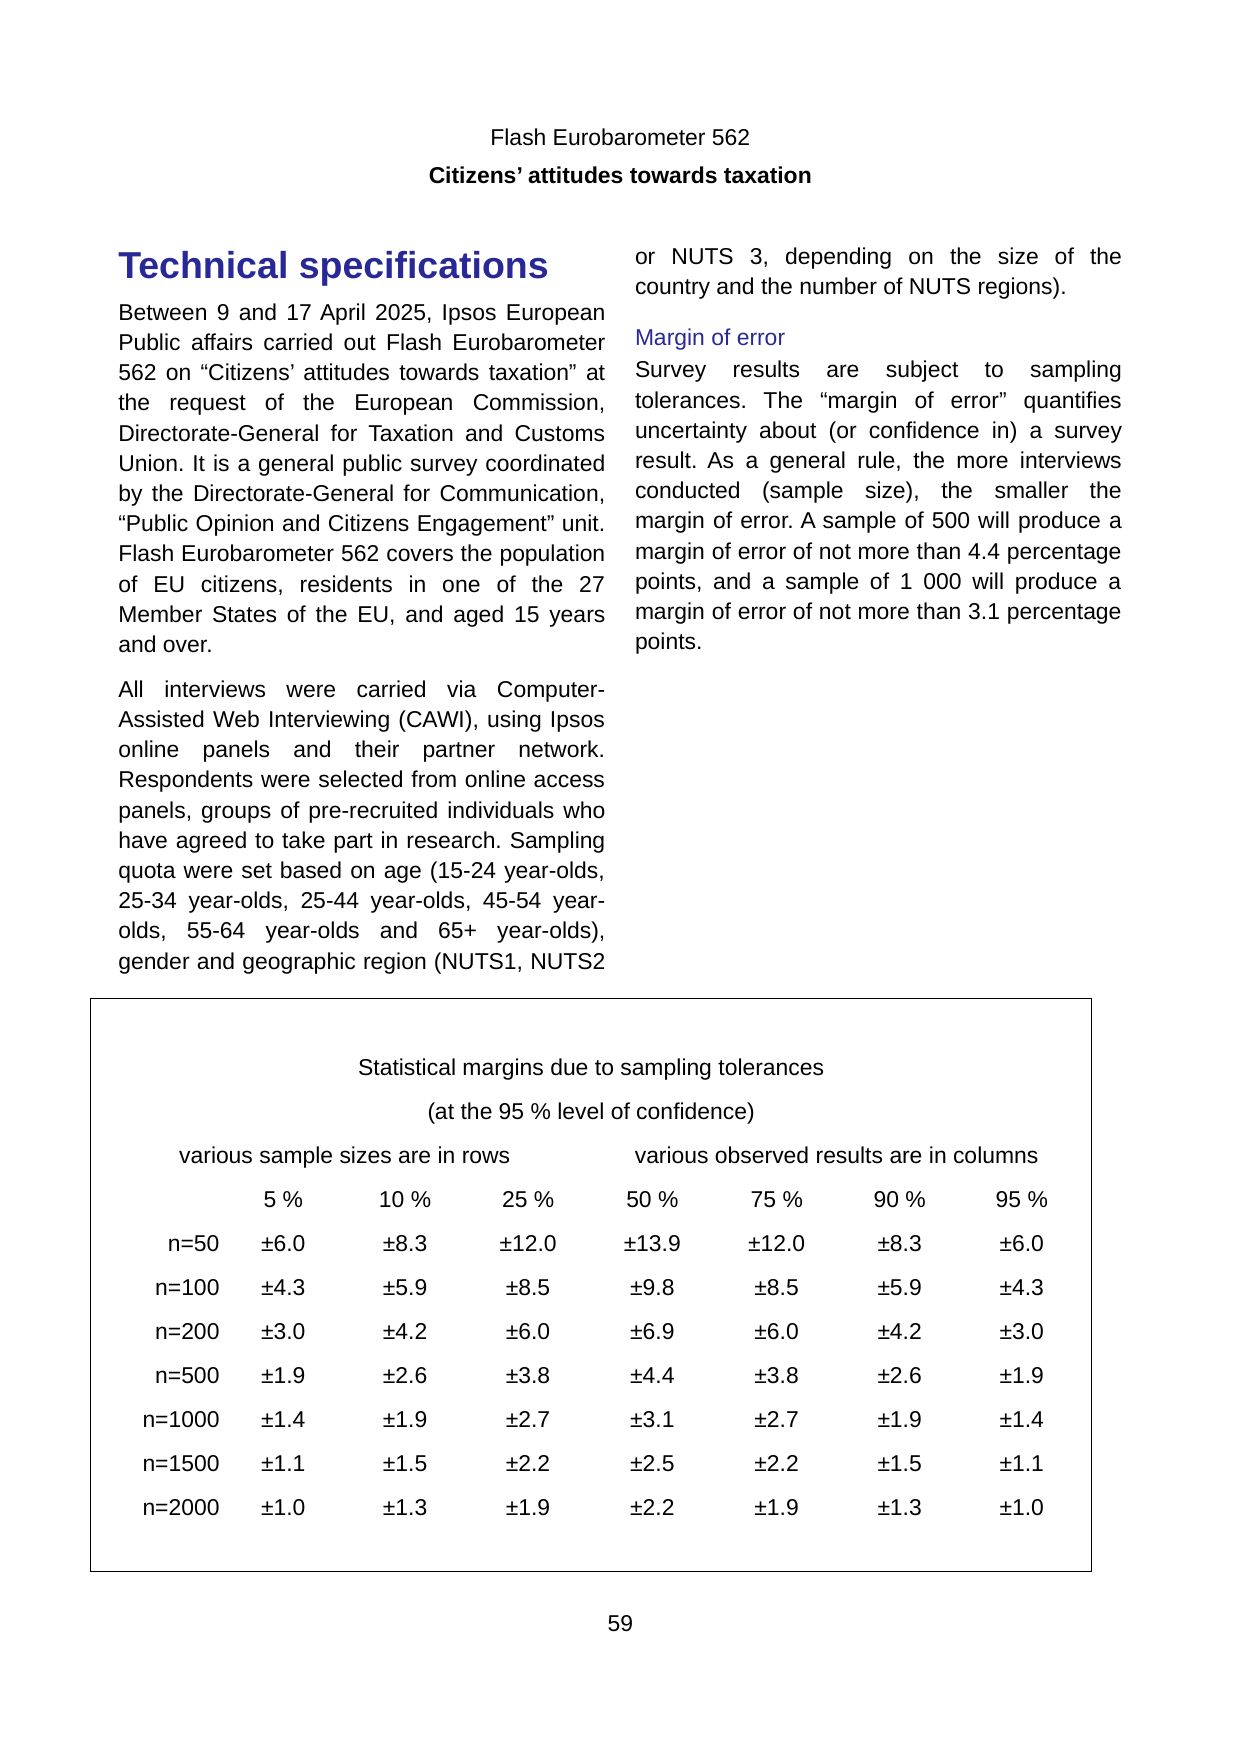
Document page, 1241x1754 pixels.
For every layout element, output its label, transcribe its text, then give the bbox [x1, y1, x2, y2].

table_cell ±4.2 [839, 1309, 960, 1353]
table_cell ±6.0 [466, 1309, 590, 1353]
table_cell n=100 [99, 1265, 222, 1309]
table_cell ±1.0 [222, 1485, 344, 1529]
table_cell ±2.7 [714, 1397, 838, 1441]
table_cell n=500 [99, 1353, 222, 1397]
table_cell ±1.4 [960, 1397, 1083, 1441]
table_cell ±6.9 [590, 1309, 714, 1353]
table_cell ±2.6 [839, 1353, 960, 1397]
table_cell ±1.9 [714, 1485, 838, 1529]
table_cell various sample sizes are in rows [99, 1133, 590, 1177]
table_cell ±2.6 [344, 1353, 466, 1397]
text or NUTS 3, depending on the size of the country and the number of NUTS regions). [635, 243, 1122, 300]
table_cell ±4.2 [344, 1309, 466, 1353]
table_cell ±1.9 [344, 1397, 466, 1441]
table_cell ±5.9 [344, 1265, 466, 1309]
table_cell n=200 [99, 1309, 222, 1353]
table_cell ±5.9 [839, 1265, 960, 1309]
table_cell ±6.0 [960, 1221, 1083, 1265]
table_cell ±2.2 [466, 1441, 590, 1485]
table_cell 5 % [222, 1177, 344, 1221]
table_cell ±13.9 [590, 1221, 714, 1265]
table_cell ±9.8 [590, 1265, 714, 1309]
text Between 9 and 17 April 2025, Ipsos European Public affairs carried out Flash Eurobarometer 562 on “Citizens’ attitudes towards taxation” at the request of the European Commission, Directorate-General for Taxation and Customs Union. It is a general public survey coordinated by the Directorate-General for Communication, “Public Opinion and Citizens Engagement” unit. Flash Eurobarometer 562 covers the population of EU citizens, residents in one of the 27 Member States of the EU, and aged 15 years and over. [118, 299, 605, 657]
table_cell various observed results are in columns [590, 1133, 1083, 1177]
table_cell ±1.9 [222, 1353, 344, 1397]
table_cell ±4.4 [590, 1353, 714, 1397]
table_cell ±1.5 [344, 1441, 466, 1485]
table_cell ±6.0 [222, 1221, 344, 1265]
table_cell ±12.0 [714, 1221, 838, 1265]
table_cell 25 % [466, 1177, 590, 1221]
table_cell ±3.0 [222, 1309, 344, 1353]
subtitle Technical specifications [118, 243, 605, 286]
table_cell n=1500 [99, 1441, 222, 1485]
table_cell [99, 1177, 222, 1221]
table_cell ±8.3 [344, 1221, 466, 1265]
table_cell 75 % [714, 1177, 838, 1221]
table_cell ±2.5 [590, 1441, 714, 1485]
table_cell ±6.0 [714, 1309, 838, 1353]
text Margin of error [635, 324, 1122, 350]
table_cell ±1.4 [222, 1397, 344, 1441]
table_cell ±1.0 [960, 1485, 1083, 1529]
table_cell ±2.7 [466, 1397, 590, 1441]
table_cell 10 % [344, 1177, 466, 1221]
table_cell ±8.5 [714, 1265, 838, 1309]
table_cell 90 % [839, 1177, 960, 1221]
table_cell ±1.9 [839, 1397, 960, 1441]
table_cell n=2000 [99, 1485, 222, 1529]
table_cell ±12.0 [466, 1221, 590, 1265]
table_cell ±1.3 [344, 1485, 466, 1529]
table_cell ±1.1 [960, 1441, 1083, 1485]
table_cell n=50 [99, 1221, 222, 1265]
table_cell ±8.3 [839, 1221, 960, 1265]
table_cell ±3.1 [590, 1397, 714, 1441]
text Survey results are subject to sampling tolerances. The “margin of error” quantifies uncertainty about (or confidence in) a survey result. As a general rule, the more interviews conducted (sample size), the smaller the margin of error. A sample of 500 will produce a margin of error of not more than 4.4 percentage points, and a sample of 1 000 will produce a margin of error of not more than 3.1 percentage points. [635, 356, 1122, 654]
table_cell ±4.3 [222, 1265, 344, 1309]
table_header Statistical margins due to sampling tolerances [99, 1045, 1083, 1089]
table_cell ±2.2 [714, 1441, 838, 1485]
table_cell n=1000 [99, 1397, 222, 1441]
table_cell ±8.5 [466, 1265, 590, 1309]
table_cell 95 % [960, 1177, 1083, 1221]
table_cell ±1.9 [466, 1485, 590, 1529]
table_cell ±4.3 [960, 1265, 1083, 1309]
text All interviews were carried via Computer- Assisted Web Interviewing (CAWI), using Ipsos online panels and their partner network. Respondents were selected from online access panels, groups of pre-recruited individuals who have agreed to take part in research. Sampling quota were set based on age (15-24 year-olds, 25-34 year-olds, 25-44 year-olds, 45-54 year- olds, 55-64 year-olds and 65+ year-olds), gender and geographic region (NUTS1, NUTS2 [118, 676, 605, 974]
table_cell ±1.5 [839, 1441, 960, 1485]
table_cell ±1.1 [222, 1441, 344, 1485]
table_cell ±3.0 [960, 1309, 1083, 1353]
table_cell 50 % [590, 1177, 714, 1221]
table_cell (at the 95 % level of confidence) [99, 1089, 1083, 1133]
table_cell ±3.8 [714, 1353, 838, 1397]
table_cell ±3.8 [466, 1353, 590, 1397]
table_cell ±2.2 [590, 1485, 714, 1529]
table_cell ±1.3 [839, 1485, 960, 1529]
table_cell ±1.9 [960, 1353, 1083, 1397]
text [91, 999, 1091, 1571]
